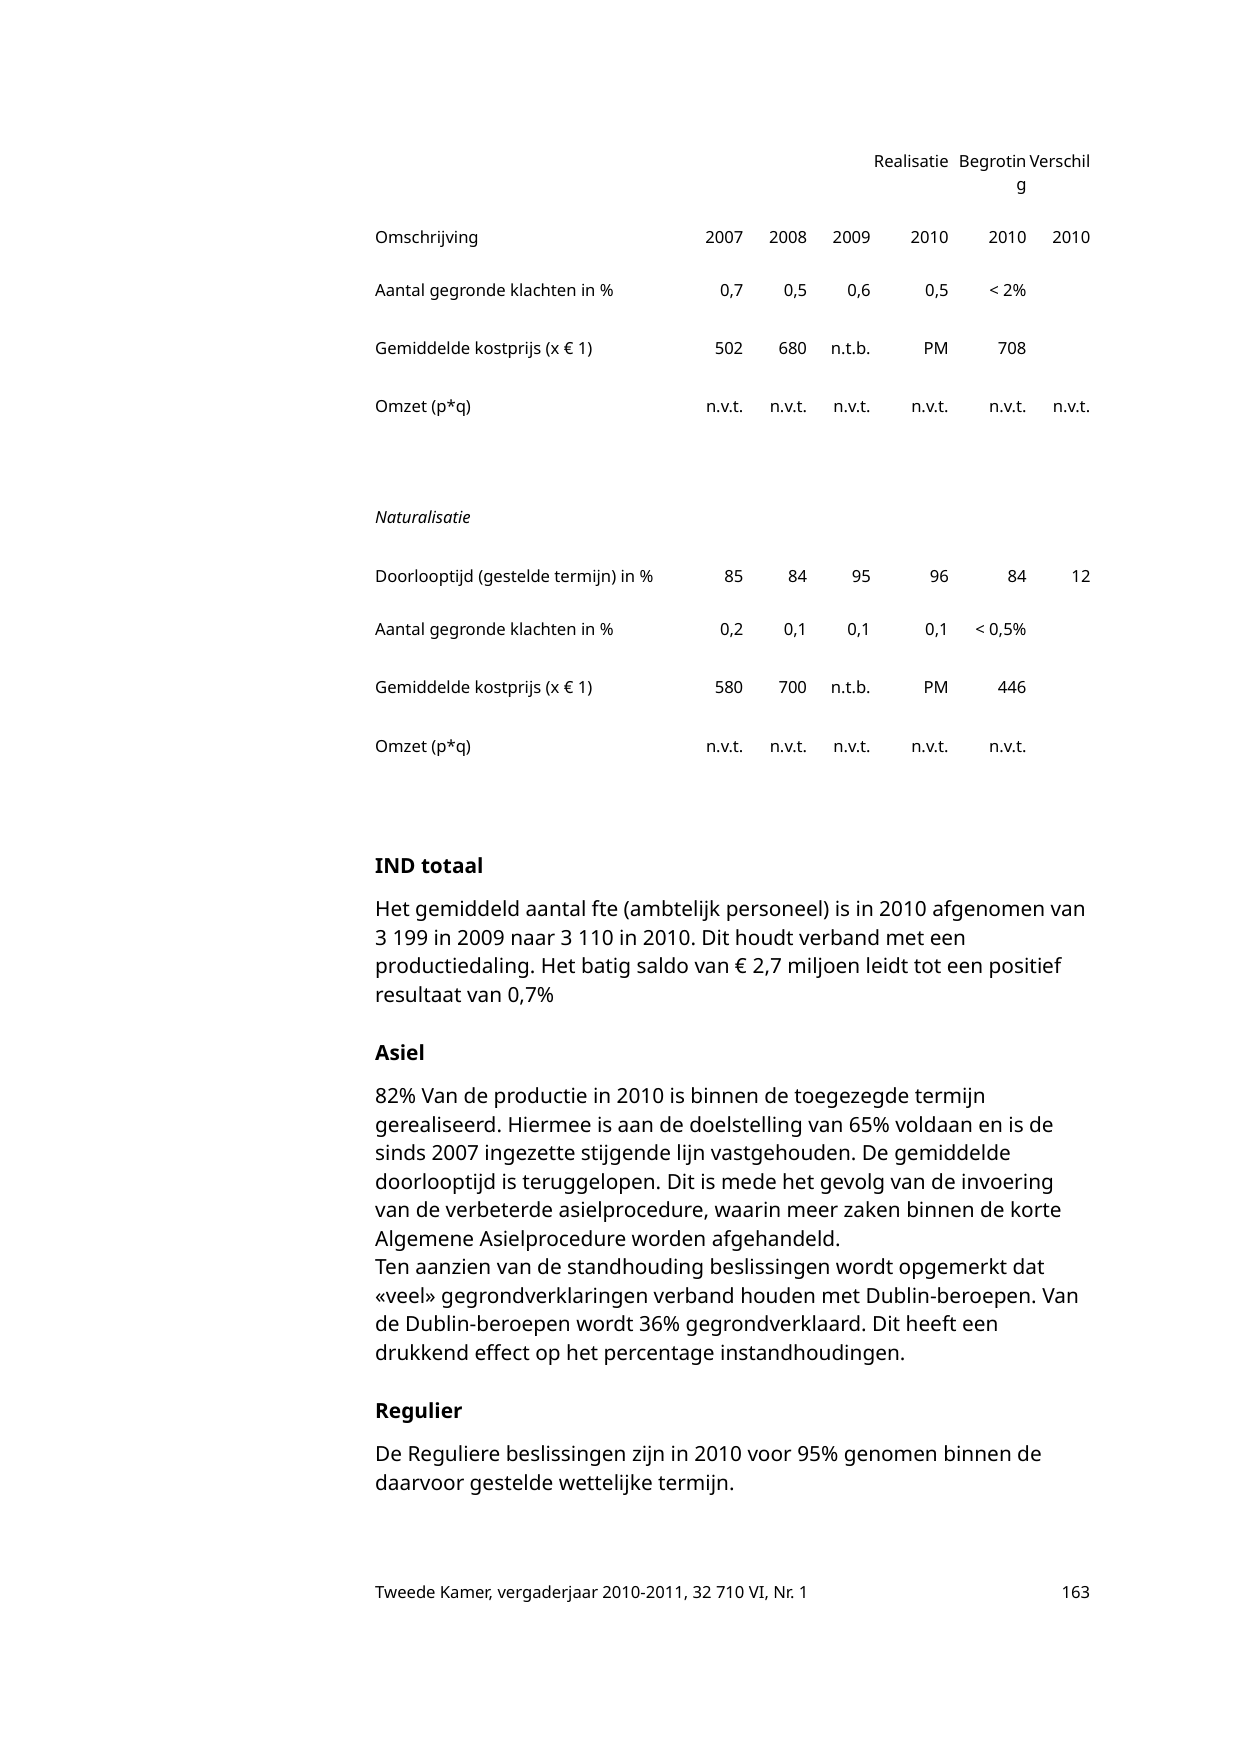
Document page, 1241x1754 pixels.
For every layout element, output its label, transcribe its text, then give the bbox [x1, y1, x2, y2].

text Het gemiddeld aantal fte (ambtelijk personeel) is in 2010 afgenomen van 3 199 in 2009 naar 3 110 in 2010. Dit houdt verband met een productiedaling. Het batig saldo van € 2,7 miljoen leidt tot een positief resultaat van 0,7% [375, 894, 1090, 1008]
table_cell [1026, 278, 1090, 337]
table_cell 0,2 [679, 617, 743, 676]
table_cell [1026, 337, 1090, 395]
table_cell [1026, 734, 1090, 793]
table_header [807, 150, 871, 225]
table_cell 0,1 [807, 617, 871, 676]
table_cell n.t.b. [807, 337, 871, 395]
table_cell n.v.t. [949, 395, 1026, 448]
table_cell 96 [871, 565, 948, 617]
table_cell n.v.t. [1026, 395, 1090, 448]
table_cell 700 [743, 676, 807, 734]
table_cell 2008 [743, 225, 807, 278]
table_cell PM [871, 676, 948, 734]
table_cell 0,1 [871, 617, 948, 676]
table_cell Omschrijving [375, 225, 679, 278]
table_header [679, 150, 743, 225]
table_cell 12 [1026, 565, 1090, 617]
table_cell Aantal gegronde klachten in % [375, 278, 679, 337]
text Asiel [375, 1038, 1090, 1067]
table_cell 0,7 [679, 278, 743, 337]
table_cell Naturalisatie [375, 506, 679, 564]
text Regulier [375, 1396, 1090, 1424]
table_cell n.v.t. [807, 395, 871, 448]
table_cell 95 [807, 565, 871, 617]
table_cell 0,5 [871, 278, 948, 337]
table_cell 0,5 [743, 278, 807, 337]
table_cell [679, 448, 743, 506]
table_cell n.v.t. [871, 395, 948, 448]
table_cell [807, 448, 871, 506]
table_cell 2007 [679, 225, 743, 278]
table_cell 680 [743, 337, 807, 395]
table_header Begroting [949, 150, 1026, 225]
table_cell [1026, 617, 1090, 676]
table_cell PM [871, 337, 948, 395]
table_cell n.v.t. [743, 395, 807, 448]
table_cell Gemiddelde kostprijs (x € 1) [375, 676, 679, 734]
table_cell n.v.t. [679, 734, 743, 793]
table_header [743, 150, 807, 225]
text Ten aanzien van de standhouding beslissingen wordt opgemerkt dat «veel» gegrondverklaringen verband houden met Dublin-beroepen. Van de Dublin-beroepen wordt 36% gegrondverklaard. Dit heeft een drukkend effect op het percentage instandhoudingen. [375, 1252, 1090, 1366]
table_cell [871, 448, 948, 506]
table_cell 2010 [871, 225, 948, 278]
table_cell Doorlooptijd (gestelde termijn) in % [375, 565, 679, 617]
table_cell n.v.t. [743, 734, 807, 793]
table_cell [1026, 676, 1090, 734]
text 82% Van de productie in 2010 is binnen de toegezegde termijn gerealiseerd. Hiermee is aan de doelstelling van 65% voldaan en is de sinds 2007 ingezette stijgende lijn vastgehouden. De gemiddelde doorlooptijd is teruggelopen. Dit is mede het gevolg van de invoering van de verbeterde asielprocedure, waarin meer zaken binnen de korte Algemene Asielprocedure worden afgehandeld. [375, 1082, 1090, 1252]
table_cell [679, 506, 743, 564]
table_cell 84 [949, 565, 1026, 617]
table_cell n.v.t. [807, 734, 871, 793]
table_cell < 0,5% [949, 617, 1026, 676]
table_cell [1026, 448, 1090, 506]
table_cell Omzet (p*q) [375, 734, 679, 793]
table_cell [743, 448, 807, 506]
table_cell n.t.b. [807, 676, 871, 734]
table_cell [949, 506, 1026, 564]
table_cell 502 [679, 337, 743, 395]
table_cell [1026, 506, 1090, 564]
table_cell n.v.t. [871, 734, 948, 793]
text IND totaal [375, 851, 1090, 879]
text De Reguliere beslissingen zijn in 2010 voor 95% genomen binnen de daarvoor gestelde wettelijke termijn. [375, 1439, 1090, 1496]
table_cell [375, 448, 679, 506]
table_cell 708 [949, 337, 1026, 395]
table_cell 2010 [949, 225, 1026, 278]
table_cell 0,1 [743, 617, 807, 676]
table_header [375, 150, 679, 225]
table_cell Omzet (p*q) [375, 395, 679, 448]
table_header Realisatie [871, 150, 948, 225]
table_header Verschil [1026, 150, 1090, 225]
table_cell 84 [743, 565, 807, 617]
table_cell 580 [679, 676, 743, 734]
table_cell 2010 [1026, 225, 1090, 278]
table_cell 0,6 [807, 278, 871, 337]
table_cell 85 [679, 565, 743, 617]
table_cell n.v.t. [949, 734, 1026, 793]
table_cell [871, 506, 948, 564]
table_cell Gemiddelde kostprijs (x € 1) [375, 337, 679, 395]
table_cell [949, 448, 1026, 506]
table_cell Aantal gegronde klachten in % [375, 617, 679, 676]
table_cell 2009 [807, 225, 871, 278]
table_cell 446 [949, 676, 1026, 734]
table_cell n.v.t. [679, 395, 743, 448]
table_cell [743, 506, 807, 564]
table_cell [807, 506, 871, 564]
table_cell < 2% [949, 278, 1026, 337]
